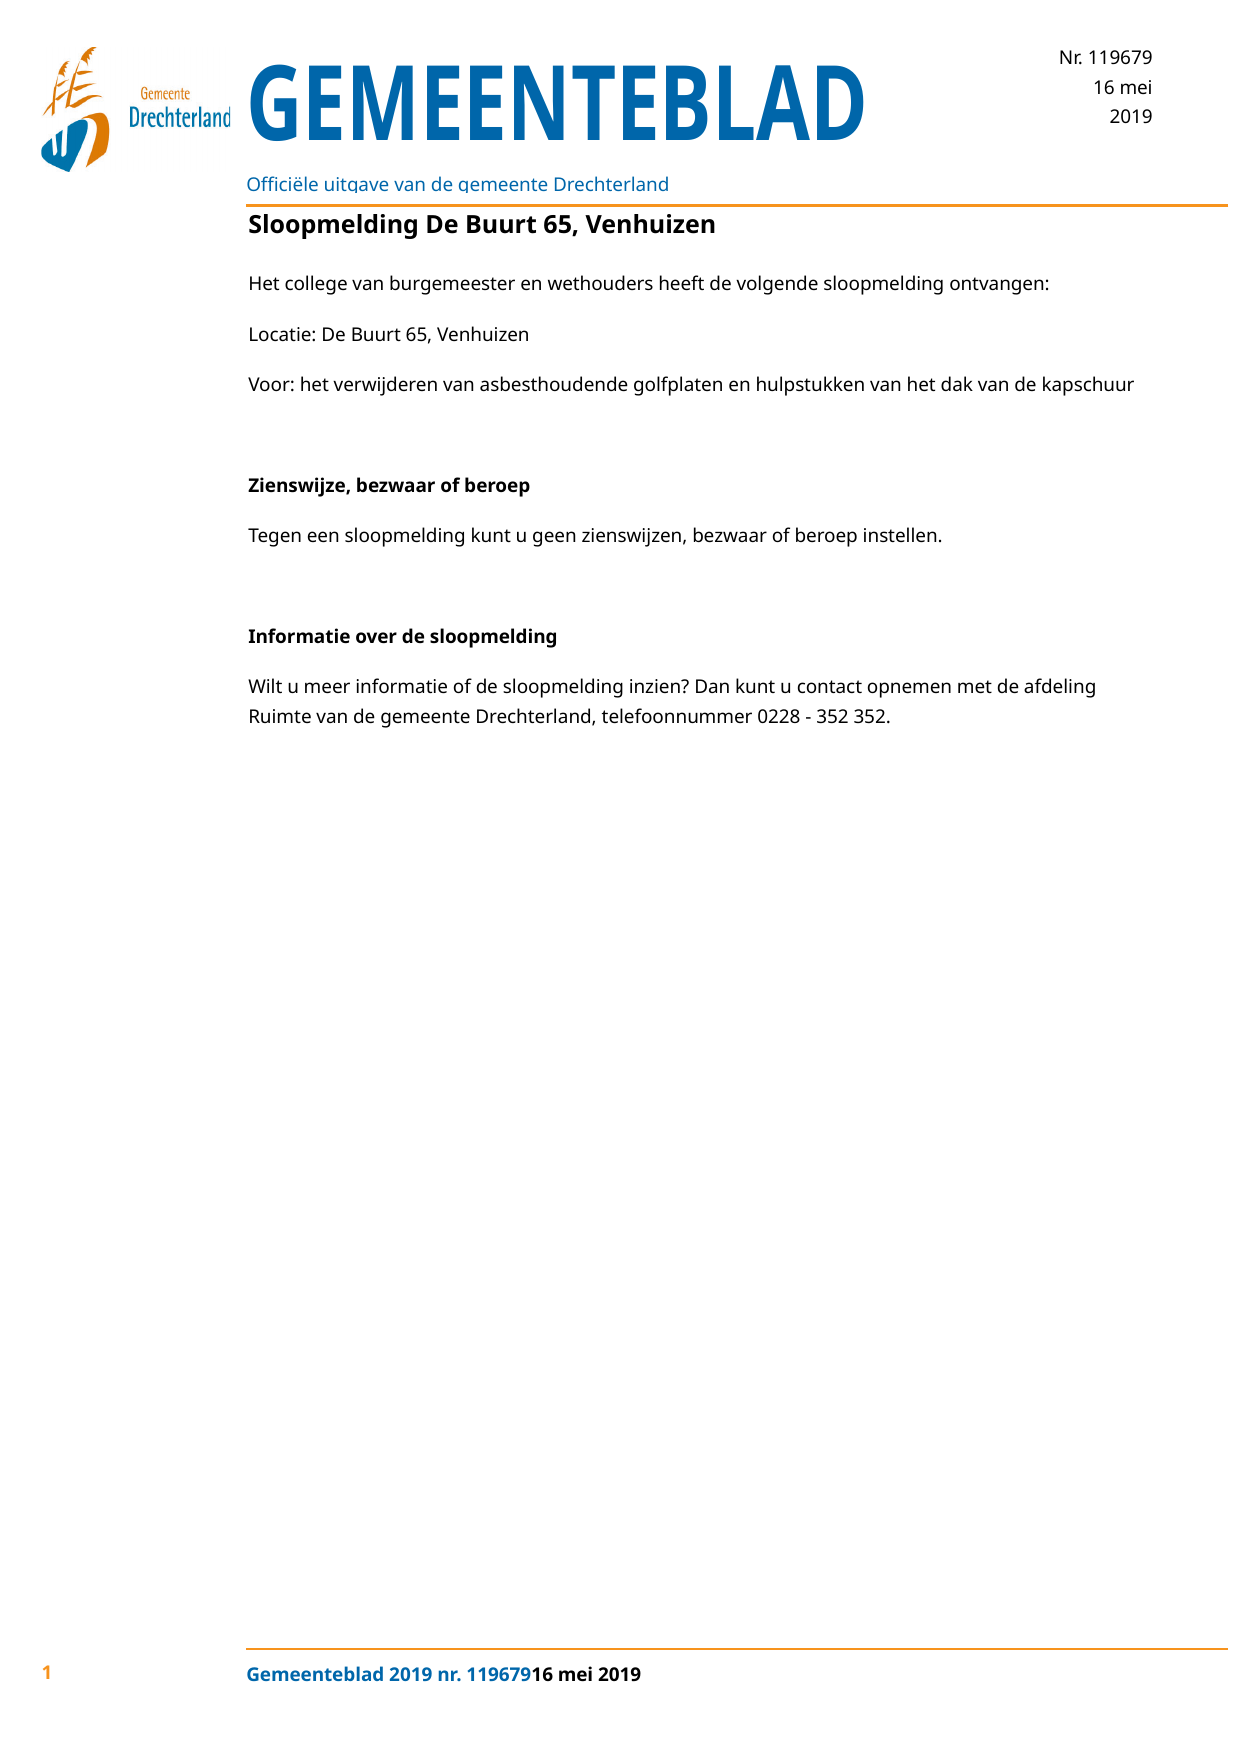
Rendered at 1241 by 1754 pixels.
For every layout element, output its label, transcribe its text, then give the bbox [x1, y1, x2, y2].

text Het college van burgemeester en wethouders heeft de volgende sloopmelding ontvangen: [248, 270, 1152, 296]
picture [226, 115, 231, 124]
picture [41, 158, 64, 172]
text Zienswijze, bezwaar of beroep [248, 472, 1152, 498]
text Wilt u meer informatie of de sloopmelding inzien? Dan kunt u contact opnemen met de afdeling Ruimte van de gemeente Drechterland, telefoonnummer 0228 - 352 352. [248, 674, 1152, 729]
text Tegen een sloopmelding kunt u geen zienswijzen, bezwaar of beroep instellen. [248, 522, 1152, 548]
text Locatie: De Buurt 65, Venhuizen [248, 321, 1152, 346]
picture [41, 47, 231, 172]
text Voor: het verwijderen van asbesthoudende golfplaten en hulpstukken van het dak van de kapschuur [248, 371, 1152, 397]
text Sloopmelding De Buurt 65, Venhuizen [248, 207, 1152, 241]
text Informatie over de sloopmelding [248, 623, 1152, 649]
